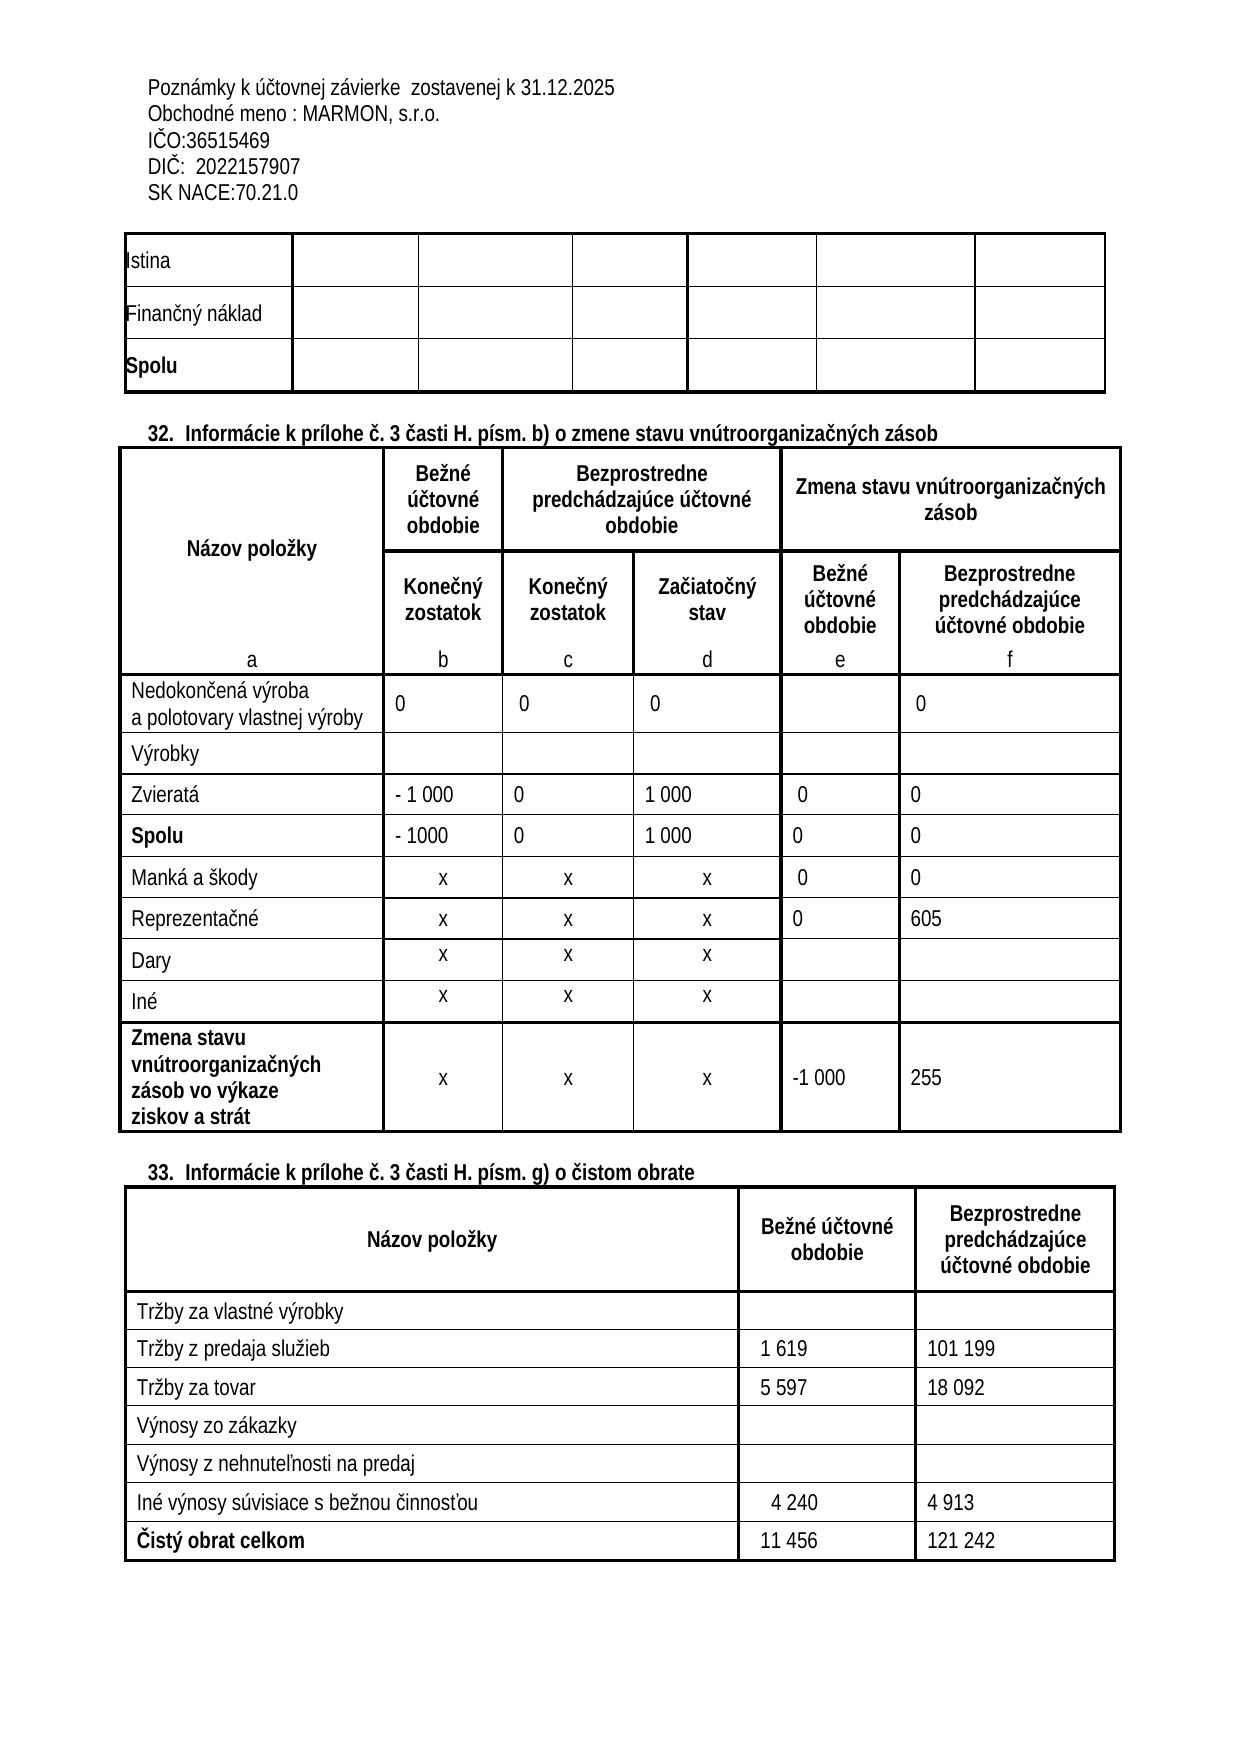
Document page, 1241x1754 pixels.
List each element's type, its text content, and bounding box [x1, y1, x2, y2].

table_cell Zmena stavu vnútroorganizačných zásob vo výkaze ziskov a strát [122, 1024, 382, 1129]
table_cell [917, 1445, 1113, 1482]
table_cell 255 [901, 1024, 1119, 1129]
table_cell [817, 287, 974, 338]
table_cell 11 456 [740, 1522, 914, 1559]
table_cell Reprezentačné [122, 898, 382, 938]
table_cell [740, 1406, 914, 1444]
table_header Zmena stavu vnútroorganizačných zásob [783, 449, 1119, 549]
table_cell Zvieratá [122, 775, 382, 814]
table_cell x [385, 857, 502, 897]
table_cell Iné výnosy súvisiace s bežnou činnosťou [127, 1483, 737, 1521]
table_cell Istina [127, 235, 291, 286]
table_cell x [385, 1024, 502, 1129]
table_cell 121 242 [917, 1522, 1113, 1559]
table_cell 0 [385, 676, 502, 732]
table_cell c [504, 646, 632, 672]
subtitle Informácie k prílohe č. 3 časti H. písm. b) o zmene stavu vnútroorganizačných zásob [148, 420, 1093, 446]
table_cell 1 000 [634, 815, 779, 856]
table_cell - 1000 [385, 815, 502, 856]
table_cell [783, 676, 898, 732]
table_cell 101 199 [917, 1330, 1113, 1367]
table_cell [294, 287, 418, 338]
table_cell [503, 733, 633, 773]
table_header Bežné účtovné obdobie [740, 1189, 914, 1290]
table_cell Nedokončená výroba a polotovary vlastnej výroby [122, 676, 382, 732]
table_cell [740, 1293, 914, 1328]
table_cell [294, 339, 418, 390]
table_cell Výnosy z nehnuteľnosti na predaj [127, 1445, 737, 1482]
table_cell [294, 235, 418, 286]
table_cell [783, 981, 898, 1021]
table_cell x [503, 857, 633, 897]
table_cell x [634, 981, 779, 1021]
table_cell x [503, 940, 633, 980]
table_cell 0 [783, 815, 898, 856]
table_cell e [783, 646, 898, 672]
table_cell [817, 339, 974, 390]
table_cell [901, 981, 1119, 1021]
table_cell 0 [901, 857, 1119, 897]
table_cell x [503, 1024, 633, 1129]
table_cell [976, 339, 1104, 390]
table_cell [917, 1406, 1113, 1444]
table_cell [901, 733, 1119, 773]
table_cell 4 240 [740, 1483, 914, 1521]
table_cell 0 [783, 775, 898, 814]
table_cell 0 [901, 775, 1119, 814]
table_cell Bezprostredne predchádzajúce účtovné obdobie [901, 553, 1119, 646]
table_cell 1 619 [740, 1330, 914, 1367]
table_cell x [634, 1024, 779, 1129]
table_cell [573, 339, 686, 390]
table_cell Bežné účtovné obdobie [783, 553, 898, 646]
table_cell 0 [783, 898, 898, 938]
table_cell [1106, 338, 1112, 390]
table_cell x [503, 981, 633, 1021]
table_cell Čistý obrat celkom [127, 1522, 737, 1559]
table_cell [817, 235, 974, 286]
table_cell 0 [901, 815, 1119, 856]
table_cell Konečný zostatok [385, 553, 501, 646]
table_cell [689, 235, 816, 286]
table_cell 0 [503, 775, 633, 814]
table_cell [976, 235, 1104, 286]
table_cell Manká a škody [122, 857, 382, 897]
table_cell 0 [503, 815, 633, 856]
table_cell [1106, 286, 1112, 338]
table_cell [419, 235, 572, 286]
table_cell a [122, 646, 382, 672]
table_cell Spolu [127, 339, 291, 390]
table_header Názov položky [127, 1189, 737, 1290]
table_cell [783, 939, 898, 980]
table_cell [740, 1445, 914, 1482]
subtitle Informácie k prílohe č. 3 časti H. písm. g) o čistom obrate [148, 1159, 1093, 1185]
table_cell [573, 235, 686, 286]
table_cell 4 913 [917, 1483, 1113, 1521]
table_cell Tržby z predaja služieb [127, 1330, 737, 1367]
table_header Bežné účtovné obdobie [385, 449, 501, 549]
table_cell [783, 733, 898, 773]
table_cell b [385, 646, 501, 672]
table_header Bezprostredne predchádzajúce účtovné obdobie [504, 449, 779, 549]
table_cell Výnosy zo zákazky [127, 1406, 737, 1444]
table_cell x [385, 940, 502, 980]
table_cell [1106, 232, 1112, 286]
table_cell x [385, 899, 502, 938]
table_cell Výrobky [122, 733, 382, 773]
table_cell [419, 339, 572, 390]
table_cell f [901, 646, 1119, 672]
table_cell x [634, 899, 779, 938]
table_header Bezprostredne predchádzajúce účtovné obdobie [917, 1189, 1113, 1290]
table_cell x [385, 981, 502, 1021]
table_cell 0 [503, 676, 633, 732]
table_cell x [634, 857, 779, 897]
table_cell Iné [122, 981, 382, 1021]
table_cell Tržby za tovar [127, 1368, 737, 1405]
table_header Názov položky [122, 449, 382, 646]
table_cell 18 092 [917, 1368, 1113, 1405]
table_cell d [635, 646, 779, 672]
table_cell [419, 287, 572, 338]
table_cell Dary [122, 939, 382, 980]
table_cell 0 [783, 857, 898, 897]
table_cell x [634, 940, 779, 980]
table_cell 5 597 [740, 1368, 914, 1405]
table_cell [385, 733, 502, 773]
table_cell [689, 287, 816, 338]
table_cell [573, 287, 686, 338]
table_cell 1 000 [634, 775, 779, 814]
table_cell Tržby za vlastné výrobky [127, 1293, 737, 1328]
table_cell x [503, 899, 633, 938]
table_cell [634, 733, 779, 773]
table_cell Finančný náklad [127, 287, 291, 338]
table_cell Konečný zostatok [504, 553, 632, 646]
table_cell Začiatočný stav [635, 553, 779, 646]
table_cell Spolu [122, 815, 382, 856]
table_cell -1 000 [783, 1024, 898, 1129]
table_cell 0 [901, 676, 1119, 732]
table_cell 0 [634, 676, 779, 732]
table_cell [901, 939, 1119, 980]
table_cell [917, 1293, 1113, 1328]
table_cell - 1 000 [385, 775, 502, 814]
table_cell 605 [901, 898, 1119, 938]
table_cell [689, 339, 816, 390]
table_cell [976, 287, 1104, 338]
